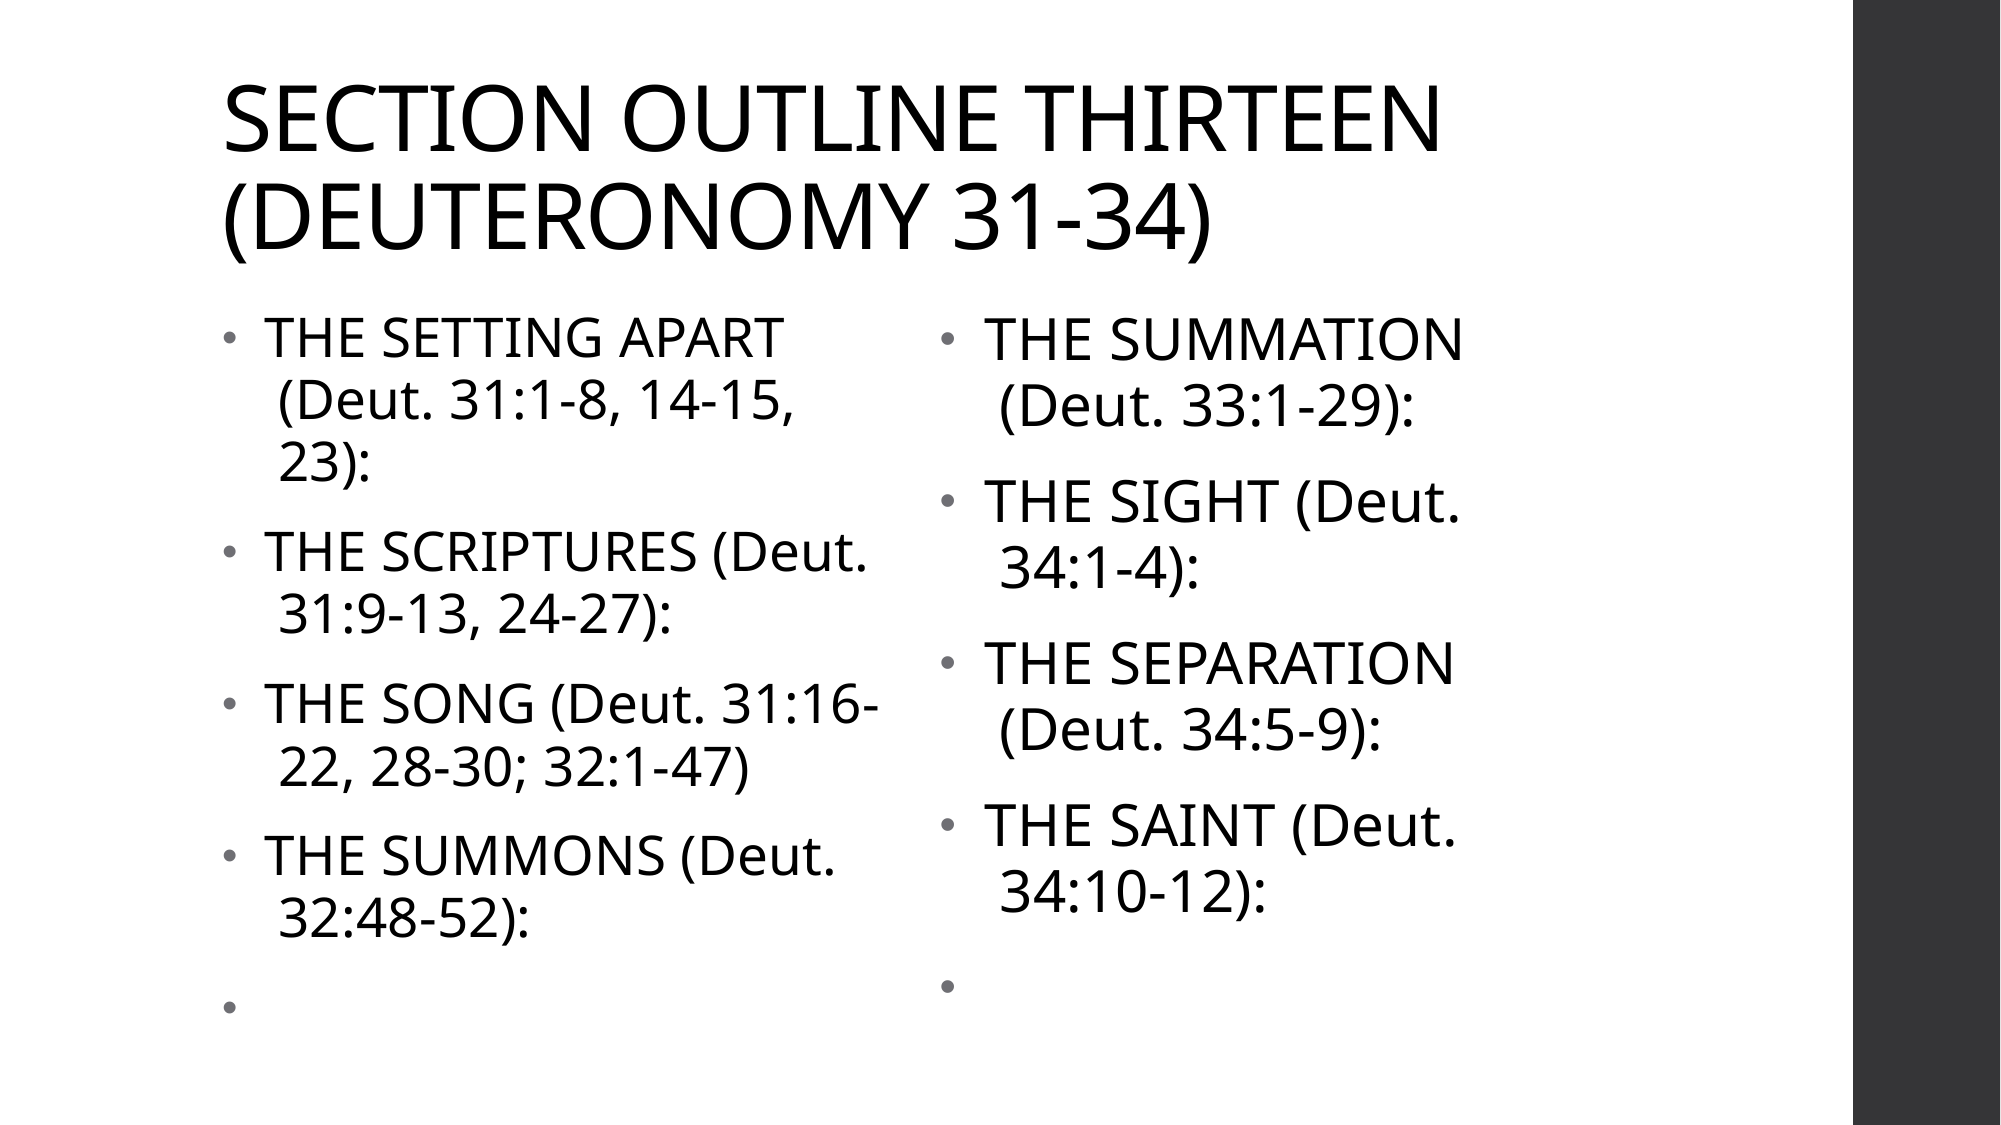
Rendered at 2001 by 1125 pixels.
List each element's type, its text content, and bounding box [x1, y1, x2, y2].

list THE SUMMATION (Deut. 33:1-29): THE SIGHT (Deut. 34:1-4): THE SEPARATION (Deut. 34:5-9): THE SAINT (Deut. 34:10-12): [924, 299, 1617, 1014]
list THE SETTING APART (Deut. 31:1-8, 14-15, 23): THE SCRIPTURES (Deut. 31:9-13, 24-27): THE SONG (Deut. 31:16-22, 28-30; 32:1-47) THE SUMMONS (Deut. 32:48-52): [207, 299, 900, 1014]
title SECTION OUTLINE THIRTEEN (DEUTERONOMY 31-34) [206, 60, 1797, 278]
